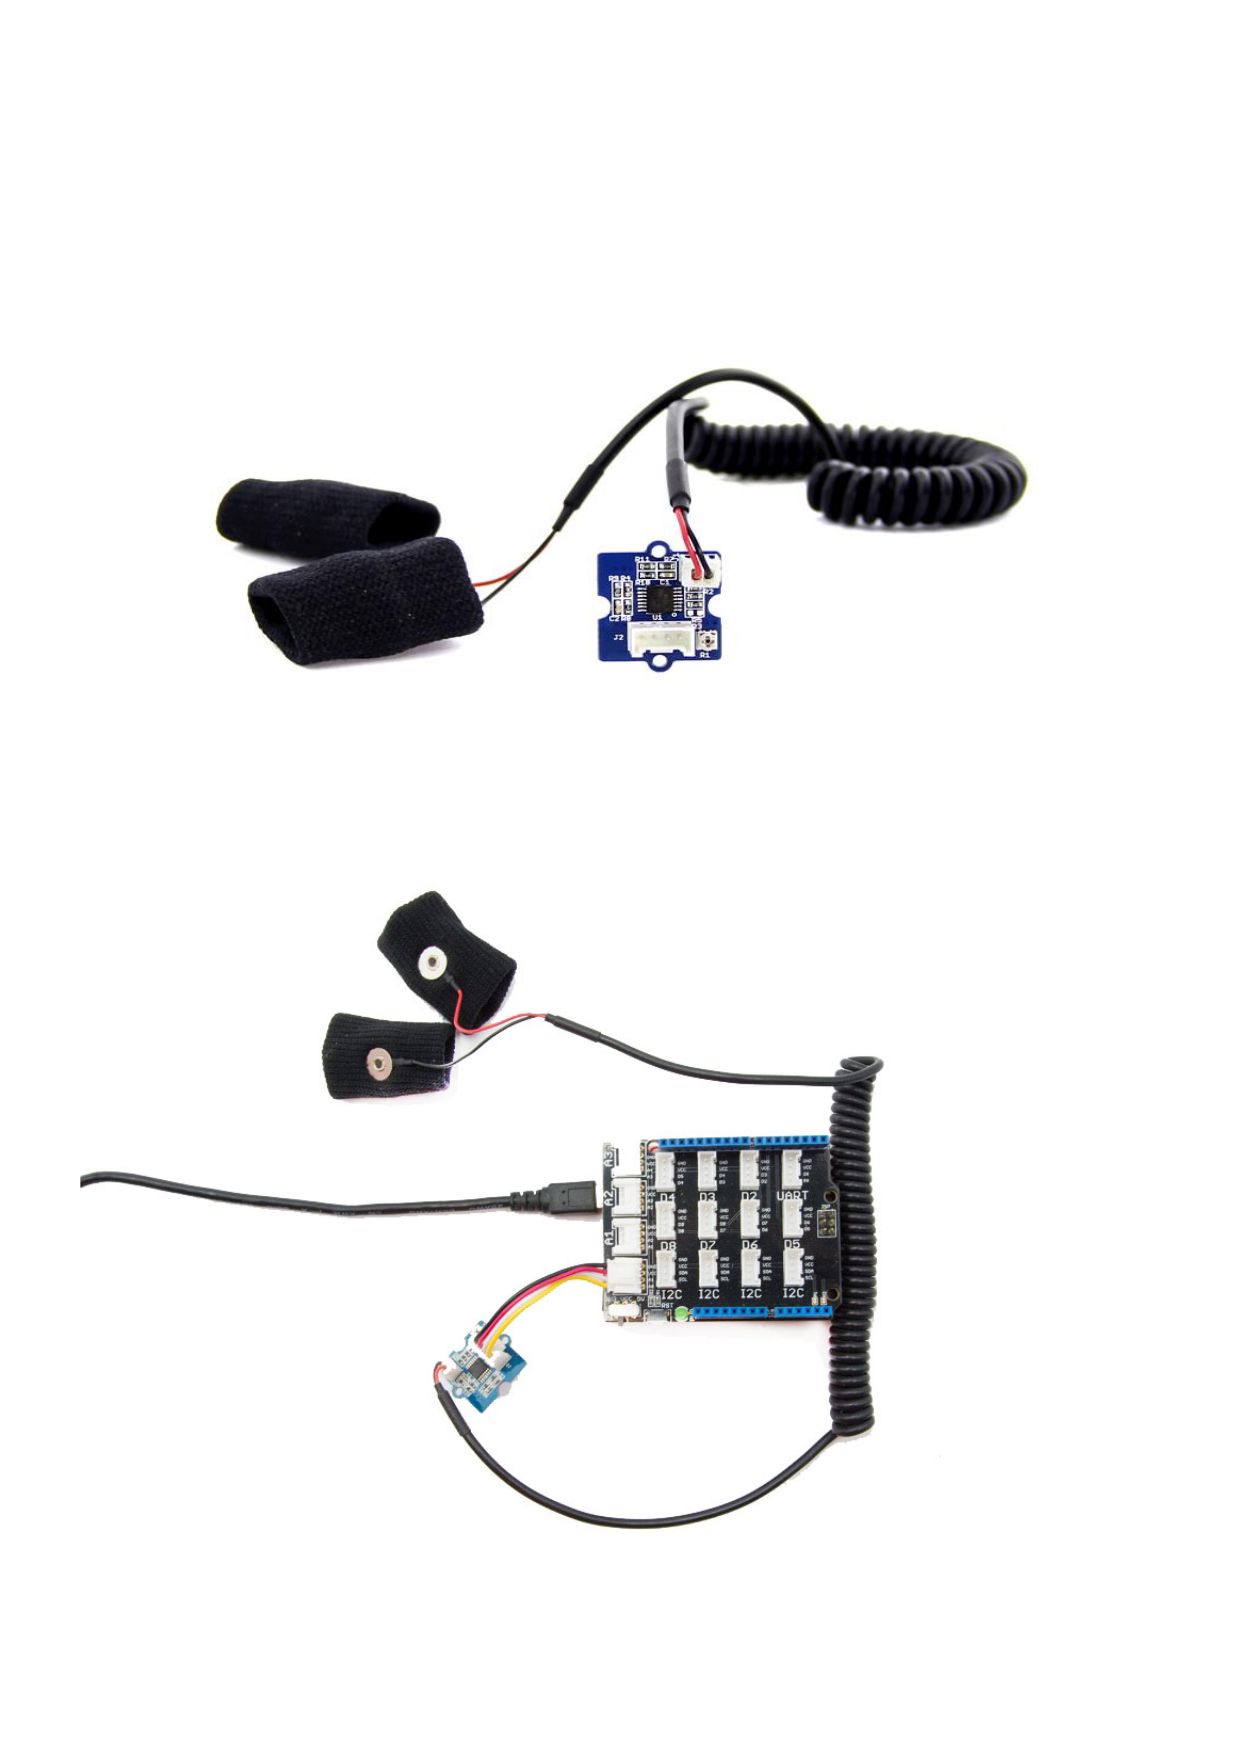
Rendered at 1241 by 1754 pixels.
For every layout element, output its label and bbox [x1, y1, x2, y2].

picture [208, 242, 1039, 795]
picture [80, 841, 1171, 1660]
